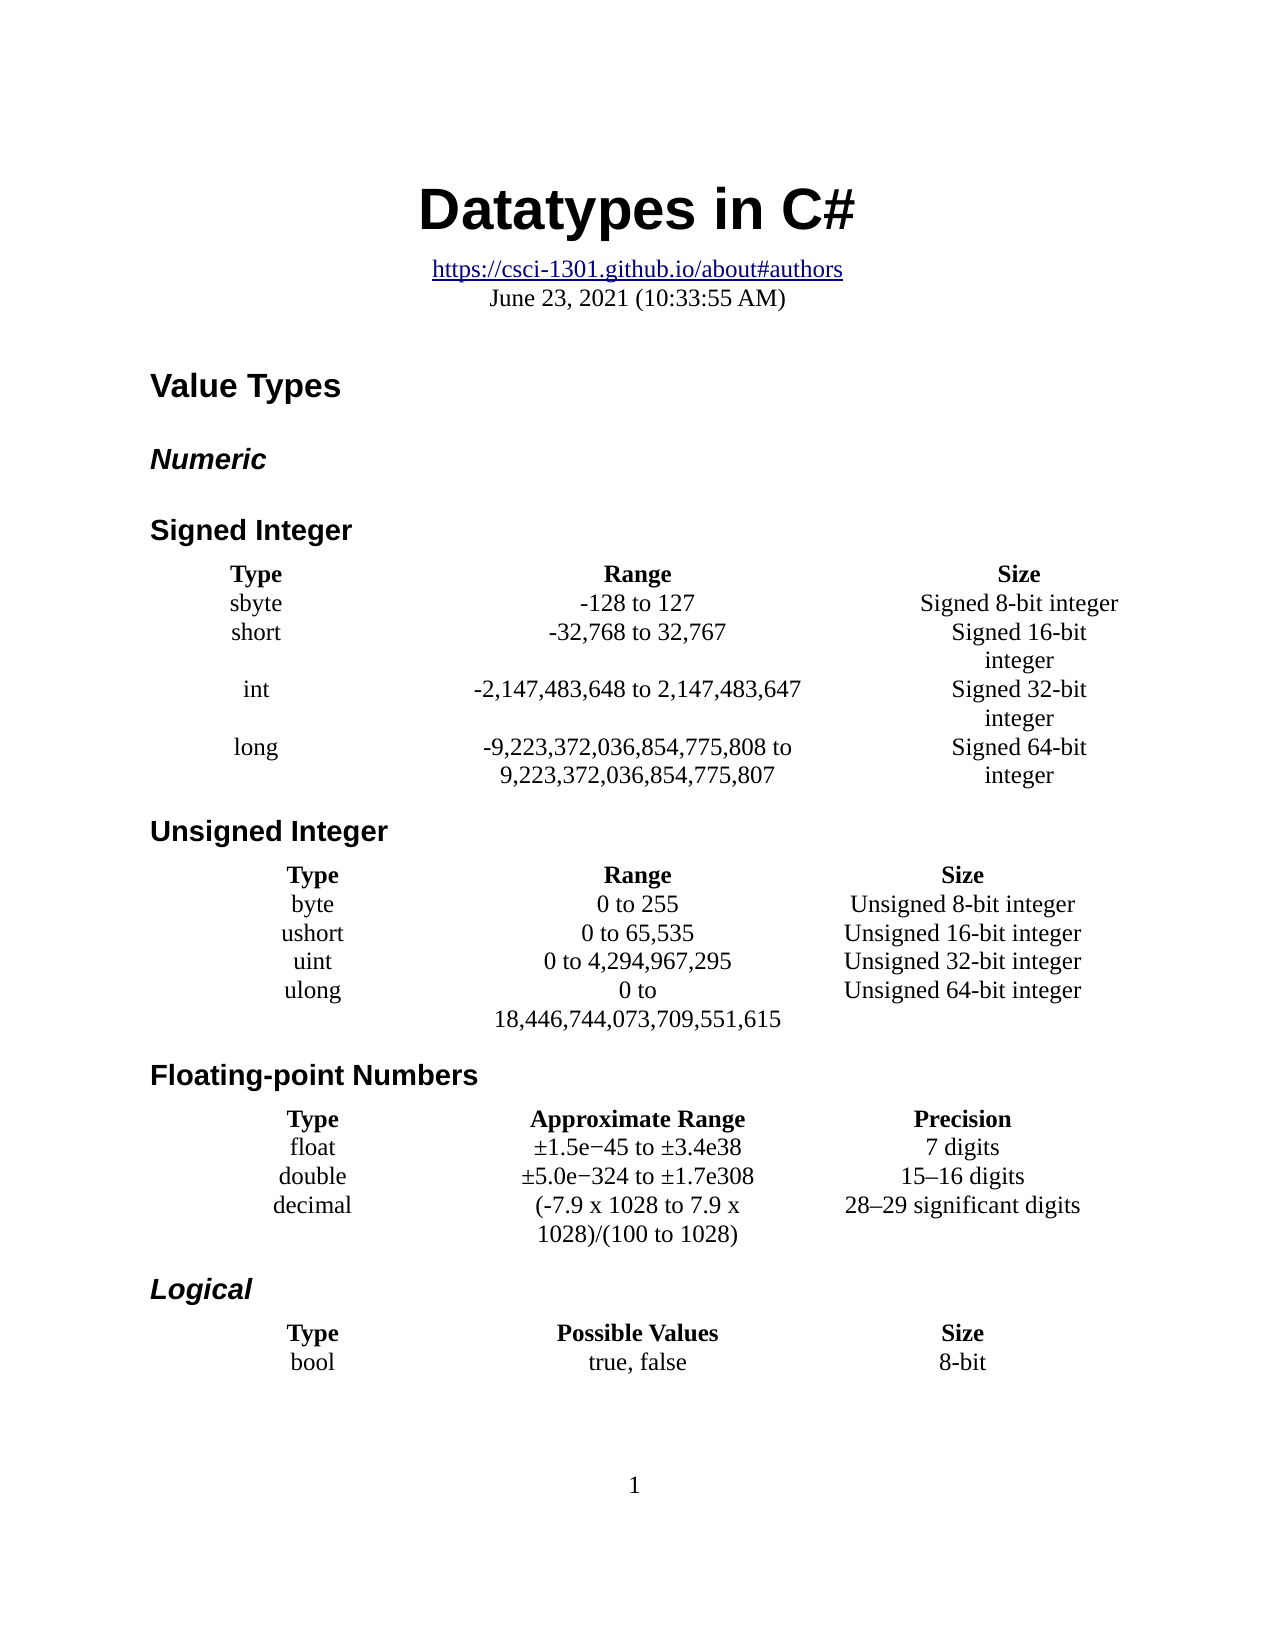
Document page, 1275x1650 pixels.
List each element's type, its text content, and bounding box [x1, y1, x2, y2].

table_cell 0 to 4,294,967,295 [475, 946, 800, 975]
table_cell long [150, 732, 362, 789]
subtitle Numeric [150, 442, 1125, 476]
table_cell Unsigned 64-bit integer [800, 975, 1125, 1033]
table_header Range [362, 559, 913, 588]
table_cell ulong [150, 975, 475, 1033]
table_cell uint [150, 946, 475, 975]
table_header Size [913, 559, 1125, 588]
table_cell 0 to 65,535 [475, 918, 800, 946]
table_cell decimal [150, 1190, 475, 1247]
table_header Approximate Range [475, 1104, 800, 1132]
title Datatypes in C# [150, 175, 1125, 242]
subtitle Unsigned Integer [150, 814, 1125, 848]
table_cell bool [150, 1347, 475, 1376]
subtitle Value Types [150, 366, 1125, 404]
table_header Type [150, 1319, 475, 1347]
table_header Type [150, 559, 362, 588]
subtitle Floating-point Numbers [150, 1058, 1125, 1091]
table_cell ushort [150, 918, 475, 946]
table_cell 15–16 digits [800, 1161, 1125, 1190]
text June 23, 2021 (10:33:55 AM) [150, 283, 1125, 312]
table_cell true, false [475, 1347, 800, 1376]
table_cell Signed 16-bit integer [913, 617, 1125, 674]
table_cell 7 digits [800, 1133, 1125, 1161]
text https://csci-1301.github.io/about#authors [150, 254, 1125, 283]
table_cell Unsigned 32-bit integer [800, 946, 1125, 975]
table_cell -9,223,372,036,854,775,808 to 9,223,372,036,854,775,807 [362, 732, 913, 789]
table_cell Unsigned 16-bit integer [800, 918, 1125, 946]
table_cell double [150, 1161, 475, 1190]
table_header Range [475, 860, 800, 889]
table_cell int [150, 674, 362, 732]
table_cell Signed 32-bit integer [913, 674, 1125, 732]
table_cell 0 to 255 [475, 889, 800, 918]
table_cell sbyte [150, 588, 362, 617]
subtitle Logical [150, 1272, 1125, 1306]
table_header Size [800, 1319, 1125, 1347]
table_cell 28–29 significant digits [800, 1190, 1125, 1247]
table_cell -2,147,483,648 to 2,147,483,647 [362, 674, 913, 732]
table_header Type [150, 1104, 475, 1132]
table_header Size [800, 860, 1125, 889]
table_cell Signed 8-bit integer [913, 588, 1125, 617]
table_header Possible Values [475, 1319, 800, 1347]
table_cell ±1.5e−45 to ±3.4e38 [475, 1133, 800, 1161]
table_cell short [150, 617, 362, 674]
table_header Type [150, 860, 475, 889]
table_cell -128 to 127 [362, 588, 913, 617]
table_cell float [150, 1133, 475, 1161]
table_cell Unsigned 8-bit integer [800, 889, 1125, 918]
table_cell 0 to 18,446,744,073,709,551,615 [475, 975, 800, 1033]
table_cell byte [150, 889, 475, 918]
table_header Precision [800, 1104, 1125, 1132]
table_cell Signed 64-bit integer [913, 732, 1125, 789]
table_cell ±5.0e−324 to ±1.7e308 [475, 1161, 800, 1190]
subtitle Signed Integer [150, 513, 1125, 547]
table_cell 8-bit [800, 1347, 1125, 1376]
table_cell (-7.9 x 1028 to 7.9 x 1028)/(100 to 1028) [475, 1190, 800, 1247]
table_cell -32,768 to 32,767 [362, 617, 913, 674]
